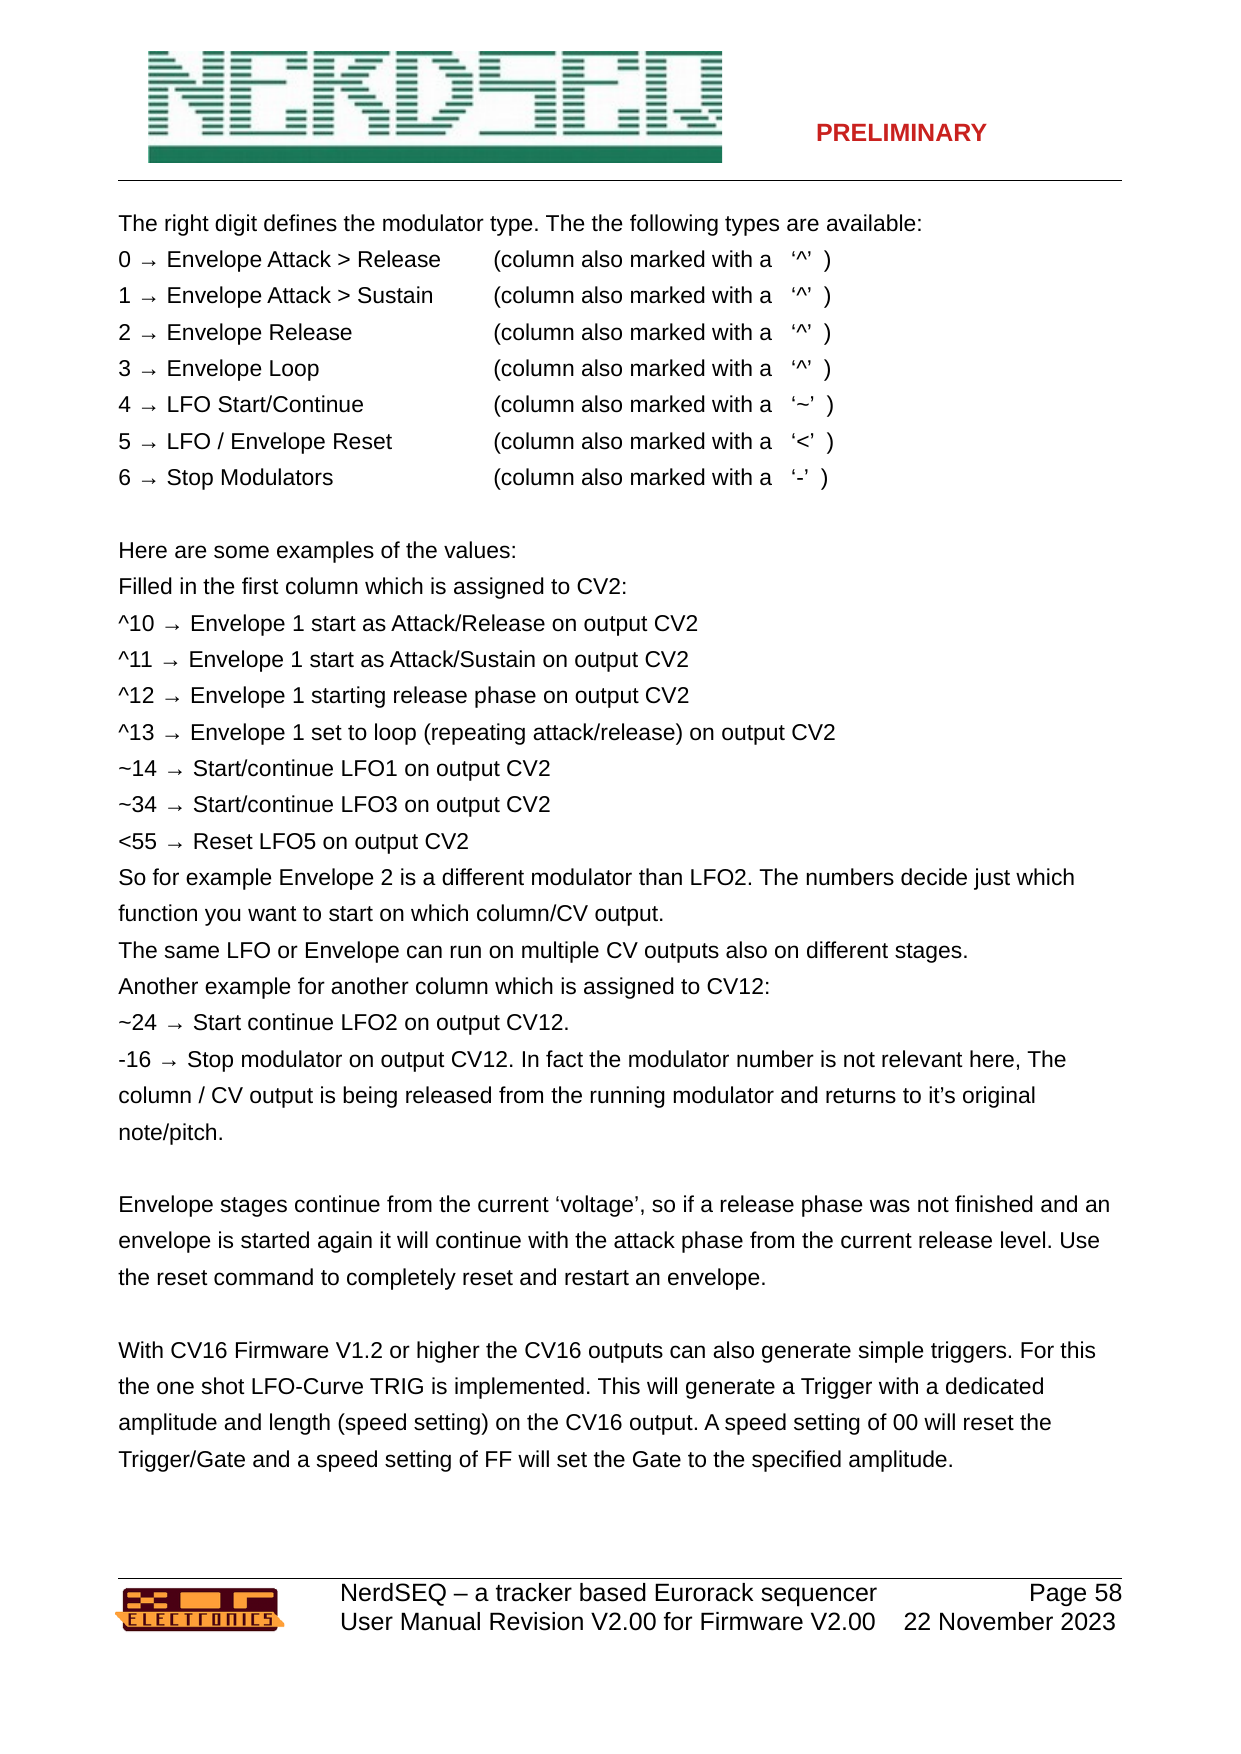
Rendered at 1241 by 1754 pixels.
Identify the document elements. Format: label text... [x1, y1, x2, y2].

text Envelope stages continue from the current ‘voltage’, so if a release phase was not finished and an envelope is started again it will continue with the attack phase from the current release level. Use the reset command to completely reset and restart an envelope. [118, 1191, 1122, 1290]
text ^13 → Envelope 1 set to loop (repeating attack/release) on output CV2 [118, 718, 1122, 745]
text The same LFO or Envelope can run on multiple CV outputs also on different stages. [118, 937, 1122, 963]
text 3 → Envelope Loop (column also marked with a ‘^’ ) [118, 355, 1122, 381]
text 6 → Stop Modulators (column also marked with a ‘-’ ) [118, 464, 1122, 490]
text ~14 → Start/continue LFO1 on output CV2 [118, 755, 1122, 781]
picture [148, 51, 723, 163]
text So for example Envelope 2 is a different modulator than LFO2. The numbers decide just which function you want to start on which column/CV output. [118, 864, 1122, 927]
text The right digit defines the modulator type. The the following types are available: [118, 209, 1122, 236]
text ^11 → Envelope 1 start as Attack/Sustain on output CV2 [118, 646, 1122, 672]
text Here are some examples of the values: [118, 537, 1122, 563]
text Filled in the first column which is assigned to CV2: [118, 573, 1122, 599]
text 1 → Envelope Attack > Sustain (column also marked with a ‘^’ ) [118, 282, 1122, 309]
text ~24 → Start continue LFO2 on output CV12. [118, 1009, 1122, 1036]
text ^10 → Envelope 1 start as Attack/Release on output CV2 [118, 609, 1122, 636]
text 2 → Envelope Release (column also marked with a ‘^’ ) [118, 319, 1122, 345]
text 0 → Envelope Attack > Release (column also marked with a ‘^’ ) [118, 246, 1122, 272]
text With CV16 Firmware V1.2 or higher the CV16 outputs can also generate simple triggers. For this the one shot LFO-Curve TRIG is implemented. This will generate a Trigger with a dedicated amplitude and length (speed setting) on the CV16 output. A speed setting of 00 will reset the Trigger/Gate and a speed setting of FF will set the Gate to the specified amplitude. [118, 1337, 1122, 1472]
text Another example for another column which is assigned to CV12: [118, 973, 1122, 999]
text ~34 → Start/continue LFO3 on output CV2 [118, 791, 1122, 818]
text 4 → LFO Start/Continue (column also marked with a ‘~’ ) [118, 391, 1122, 418]
text -16 → Stop modulator on output CV12. In fact the modulator number is not relevant here, The column / CV output is being released from the running modulator and returns to it’s original note/pitch. [118, 1046, 1122, 1145]
text <55 → Reset LFO5 on output CV2 [118, 828, 1122, 854]
text ^12 → Envelope 1 starting release phase on output CV2 [118, 682, 1122, 708]
text 5 → LFO / Envelope Reset (column also marked with a ‘<’ ) [118, 428, 1122, 454]
picture [115, 1584, 285, 1634]
